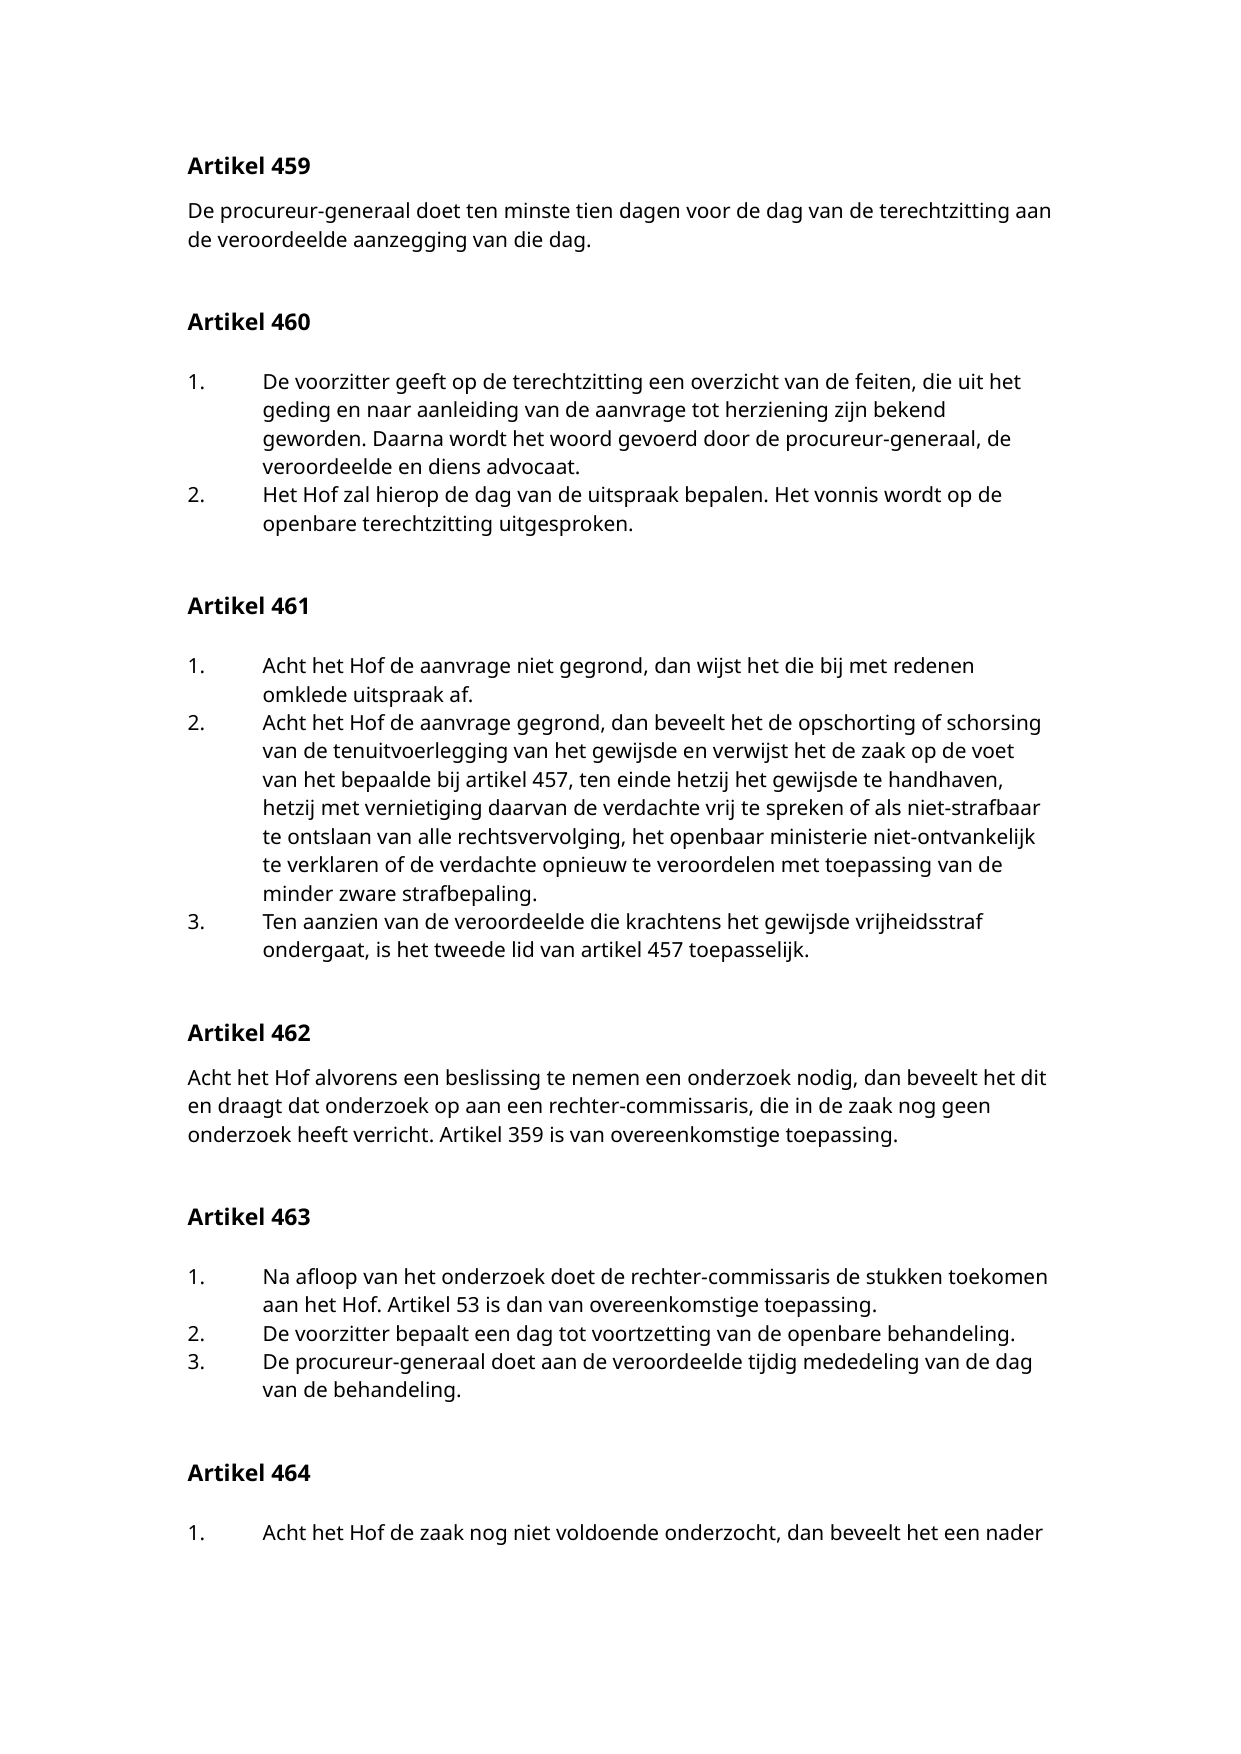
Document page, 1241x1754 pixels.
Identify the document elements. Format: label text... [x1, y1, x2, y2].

subtitle Artikel 459 [187, 150, 1053, 181]
text De procureur-generaal doet ten minste tien dagen voor de dag van de terechtzitting aan de veroordeelde aanzegging van die dag. [187, 196, 1053, 253]
text Acht het Hof alvorens een beslissing te nemen een onderzoek nodig, dan beveelt het dit en draagt dat onderzoek op aan een rechter-commissaris, die in de zaak nog geen onderzoek heeft verricht. Artikel 359 is van overeenkomstige toepassing. [187, 1063, 1053, 1148]
list Na afloop van het onderzoek doet de rechter-commissaris de stukken toekomen aan het Hof. Artikel 53 is dan van overeenkomstige toepassing. [187, 1262, 1053, 1319]
list De voorzitter geeft op de terechtzitting een overzicht van de feiten, die uit het geding en naar aanleiding van de aanvrage tot herziening zijn bekend geworden. Daarna wordt het woord gevoerd door de procureur-generaal, de veroordeelde en diens advocaat. [187, 367, 1053, 481]
list De procureur-generaal doet aan de veroordeelde tijdig mededeling van de dag van de behandeling. [187, 1347, 1053, 1404]
subtitle Artikel 460 [187, 306, 1053, 337]
subtitle Artikel 462 [187, 1017, 1053, 1048]
list Acht het Hof de zaak nog niet voldoende onderzocht, dan beveelt het een nader [187, 1518, 1053, 1546]
list Acht het Hof de aanvrage gegrond, dan beveelt het de opschorting of schorsing van de tenuitvoerlegging van het gewijsde en verwijst het de zaak op de voet van het bepaalde bij artikel 457, ten einde hetzij het gewijsde te handhaven, hetzij met vernietiging daarvan de verdachte vrij te spreken of als niet-strafbaar te ontslaan van alle rechtsvervolging, het openbaar ministerie niet-ontvankelijk te verklaren of de verdachte opnieuw te veroordelen met toepassing van de minder zware strafbepaling. [187, 708, 1053, 907]
list De voorzitter bepaalt een dag tot voortzetting van de openbare behandeling. [187, 1319, 1053, 1347]
list Ten aanzien van de veroordeelde die krachtens het gewijsde vrijheidsstraf ondergaat, is het tweede lid van artikel 457 toepasselijk. [187, 907, 1053, 964]
list Acht het Hof de aanvrage niet gegrond, dan wijst het die bij met redenen omklede uitspraak af. [187, 651, 1053, 708]
subtitle Artikel 461 [187, 590, 1053, 621]
subtitle Artikel 464 [187, 1457, 1053, 1488]
subtitle Artikel 463 [187, 1201, 1053, 1232]
list Het Hof zal hierop de dag van de uitspraak bepalen. Het vonnis wordt op de openbare terechtzitting uitgesproken. [187, 481, 1053, 537]
